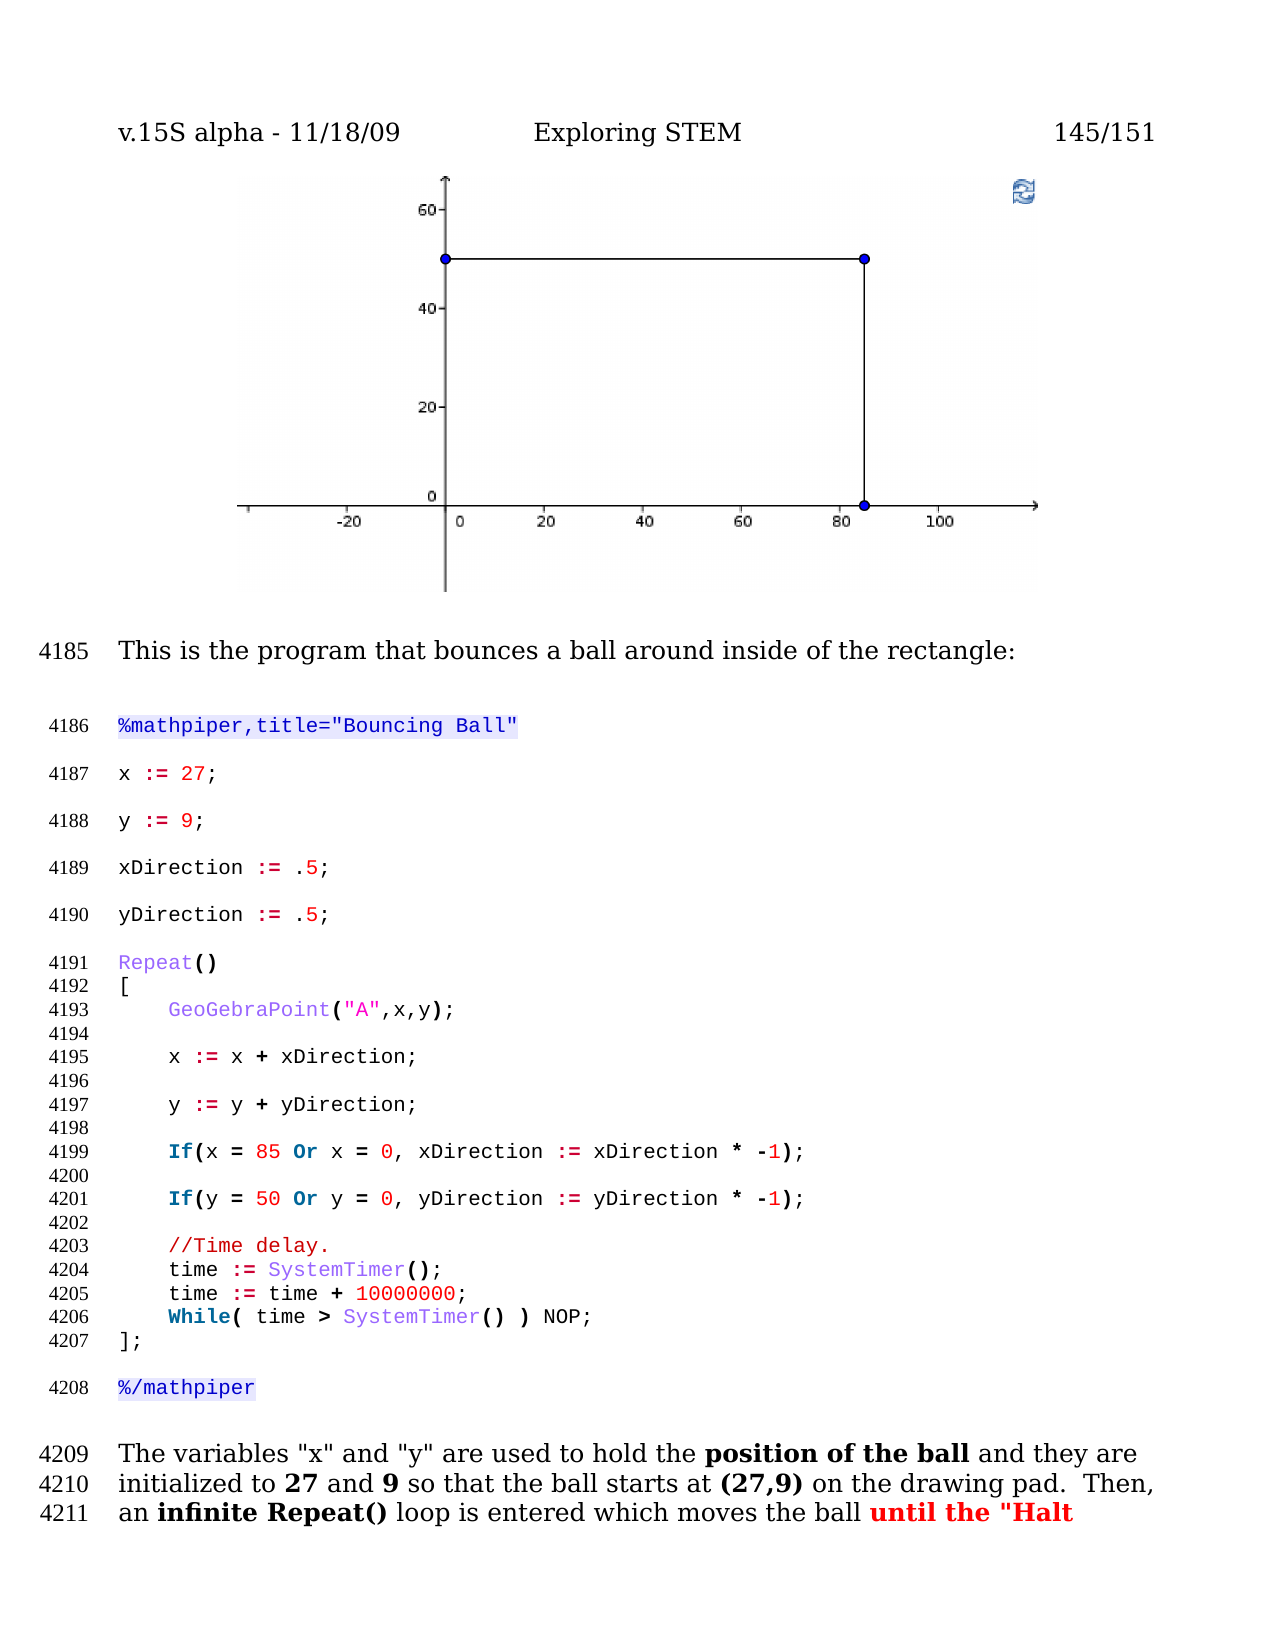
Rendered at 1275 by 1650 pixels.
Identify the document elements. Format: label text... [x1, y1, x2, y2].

picture [237, 176, 1038, 592]
text //Time delay. [118, 1236, 1157, 1259]
text time := SystemTimer(); [118, 1259, 1157, 1283]
text yDirection := .5; [118, 904, 1157, 928]
text x := 27; [118, 763, 1157, 786]
text x := x + xDirection; [118, 1046, 1157, 1070]
text ]; [118, 1330, 1157, 1354]
text xDirection := .5; [118, 857, 1157, 881]
text y := 9; [118, 810, 1157, 833]
text %mathpiper,title="Bouncing Ball" [118, 715, 1157, 739]
text y := y + yDirection; [118, 1094, 1157, 1117]
text If(y = 50 Or y = 0, yDirection := yDirection * -1); [118, 1188, 1157, 1212]
text GeoGebraPoint("A",x,y); [118, 999, 1157, 1023]
text [ [118, 975, 1157, 999]
text While( time > SystemTimer() ) NOP; [118, 1306, 1157, 1330]
text %/mathpiper [118, 1377, 1157, 1401]
text If(x = 85 Or x = 0, xDirection := xDirection * -1); [118, 1141, 1157, 1164]
text time := time + 10000000; [118, 1283, 1157, 1306]
text The variables "x" and "y" are used to hold the position of the ball and they are initialized to 27 and 9 so that the ball starts at (27,9) on the drawing pad. Then, an infinite Repeat() loop is entered which moves the ball until the "Halt [118, 1439, 1157, 1528]
text This is the program that bounces a ball around inside of the rectangle: [118, 636, 1157, 665]
text Repeat() [118, 952, 1157, 975]
